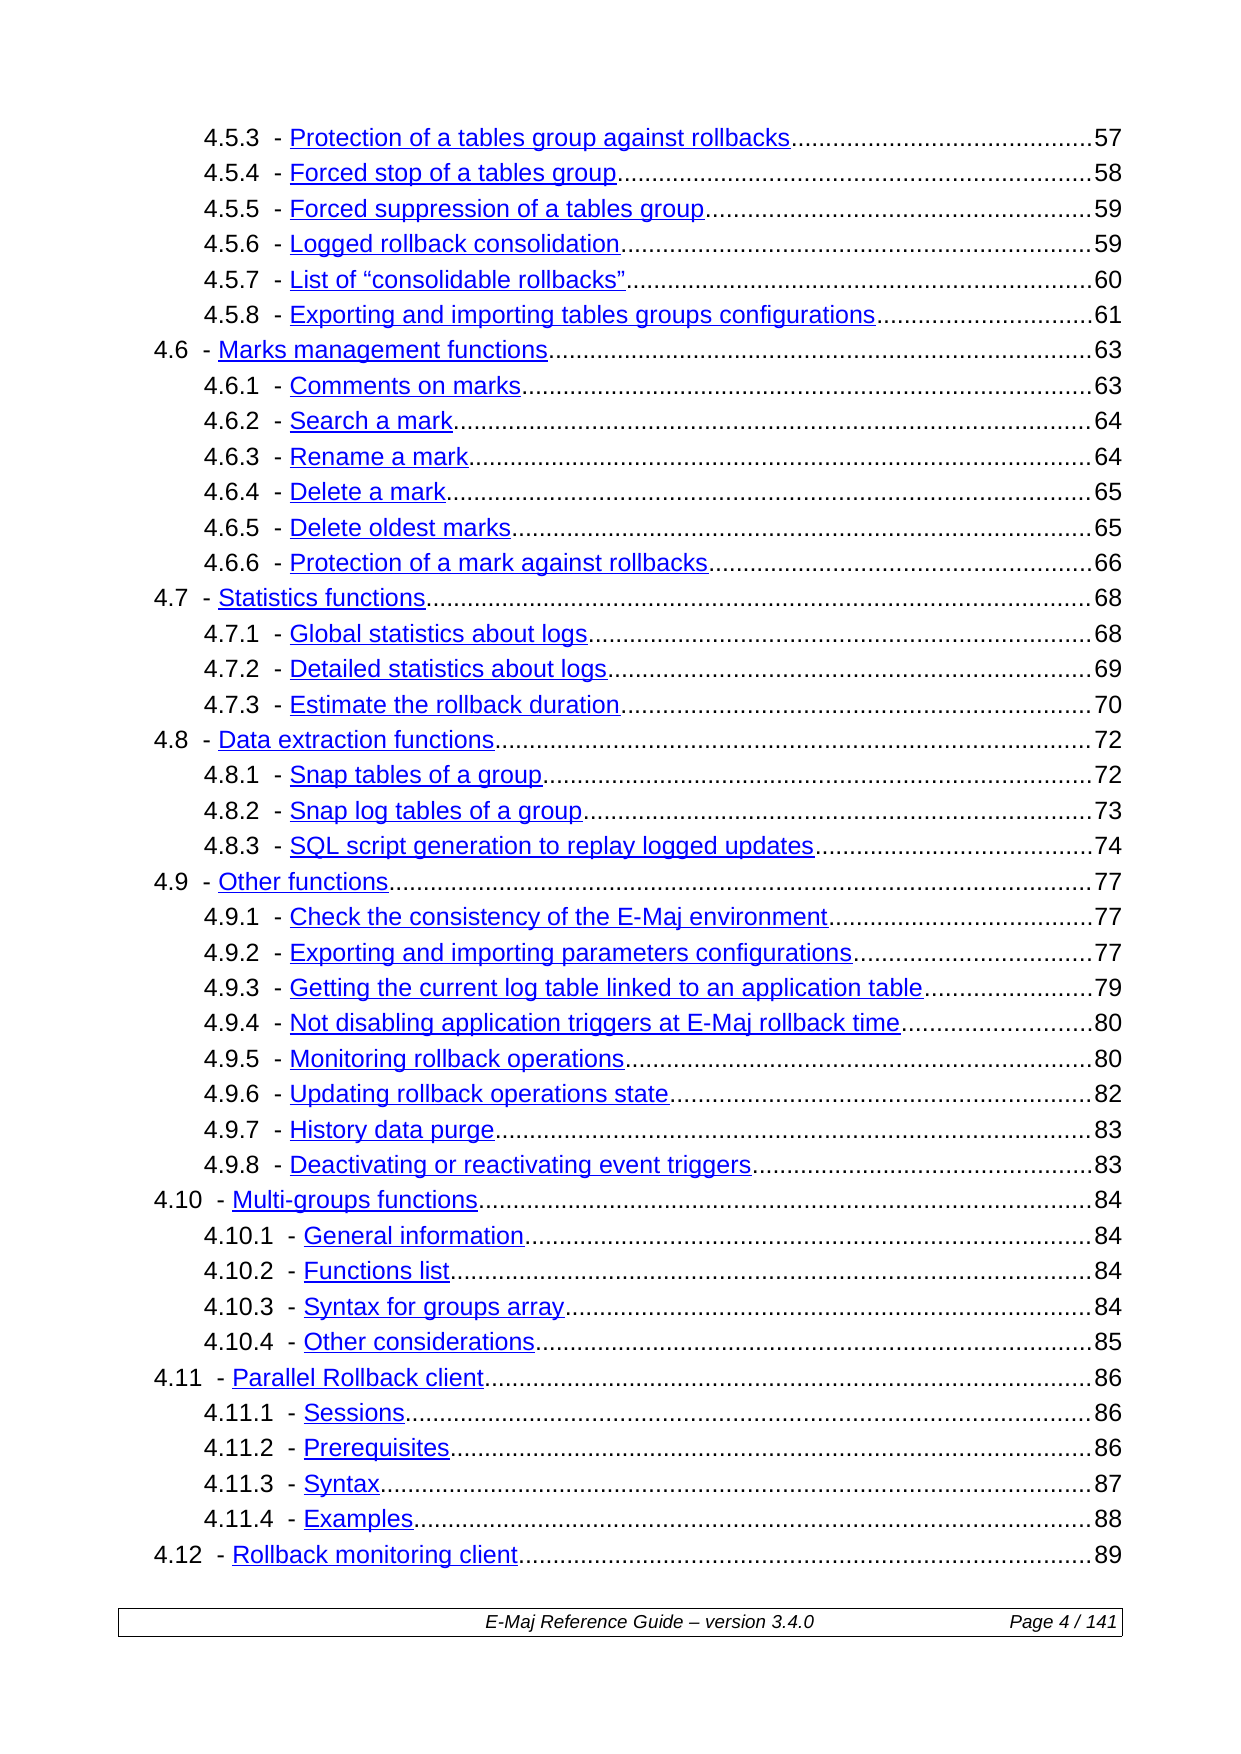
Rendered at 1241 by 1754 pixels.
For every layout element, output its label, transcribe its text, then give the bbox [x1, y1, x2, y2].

text 4.6.1 - Comments on marks 63 [168, 366, 1122, 401]
text 4.11 - Parallel Rollback client 86 [118, 1358, 1122, 1393]
text 4.5.5 - Forced suppression of a tables group 59 [168, 189, 1122, 224]
text 4.5.8 - Exporting and importing tables groups configurations 61 [168, 295, 1122, 331]
text 4.9.4 - Not disabling application triggers at E-Maj rollback time 80 [168, 1003, 1122, 1039]
text 4.6.5 - Delete oldest marks 65 [168, 508, 1122, 543]
text 4.9 - Other functions 77 [118, 862, 1122, 897]
text 4.6.4 - Delete a mark 65 [168, 472, 1122, 508]
text 4.7.3 - Estimate the rollback duration 70 [168, 685, 1122, 720]
text 4.11.4 - Examples 88 [168, 1499, 1122, 1535]
text 4.10.4 - Other considerations 85 [168, 1322, 1122, 1358]
text 4.8.2 - Snap log tables of a group 73 [168, 791, 1122, 826]
text 4.5.3 - Protection of a tables group against rollbacks 57 [168, 118, 1122, 153]
text 4.5.7 - List of “consolidable rollbacks” 60 [168, 260, 1122, 295]
text 4.9.8 - Deactivating or reactivating event triggers 83 [168, 1145, 1122, 1181]
text 4.6.3 - Rename a mark 64 [168, 437, 1122, 472]
text 4.10 - Multi-groups functions 84 [118, 1181, 1122, 1216]
text 4.8.1 - Snap tables of a group 72 [168, 756, 1122, 791]
text 4.5.4 - Forced stop of a tables group 58 [168, 153, 1122, 189]
text 4.9.2 - Exporting and importing parameters configurations 77 [168, 933, 1122, 968]
text 4.9.6 - Updating rollback operations state 82 [168, 1074, 1122, 1110]
text 4.5.6 - Logged rollback consolidation 59 [168, 224, 1122, 260]
text 4.10.2 - Functions list 84 [168, 1251, 1122, 1287]
text 4.12 - Rollback monitoring client 89 [118, 1535, 1122, 1570]
text 4.9.1 - Check the consistency of the E-Maj environment 77 [168, 897, 1122, 933]
text 4.7.1 - Global statistics about logs 68 [168, 614, 1122, 649]
text 4.11.1 - Sessions 86 [168, 1393, 1122, 1428]
text 4.11.3 - Syntax 87 [168, 1464, 1122, 1499]
text 4.6.6 - Protection of a mark against rollbacks 66 [168, 543, 1122, 578]
text 4.9.5 - Monitoring rollback operations 80 [168, 1039, 1122, 1074]
text 4.8.3 - SQL script generation to replay logged updates 74 [168, 826, 1122, 862]
text 4.8 - Data extraction functions 72 [118, 720, 1122, 756]
text 4.6 - Marks management functions 63 [118, 331, 1122, 366]
text 4.7 - Statistics functions 68 [118, 578, 1122, 614]
text 4.7.2 - Detailed statistics about logs 69 [168, 649, 1122, 685]
text 4.11.2 - Prerequisites 86 [168, 1428, 1122, 1464]
text 4.6.2 - Search a mark 64 [168, 401, 1122, 437]
text 4.10.3 - Syntax for groups array 84 [168, 1287, 1122, 1322]
text 4.9.7 - History data purge 83 [168, 1110, 1122, 1145]
text 4.9.3 - Getting the current log table linked to an application table 79 [168, 968, 1122, 1003]
text 4.10.1 - General information 84 [168, 1216, 1122, 1251]
